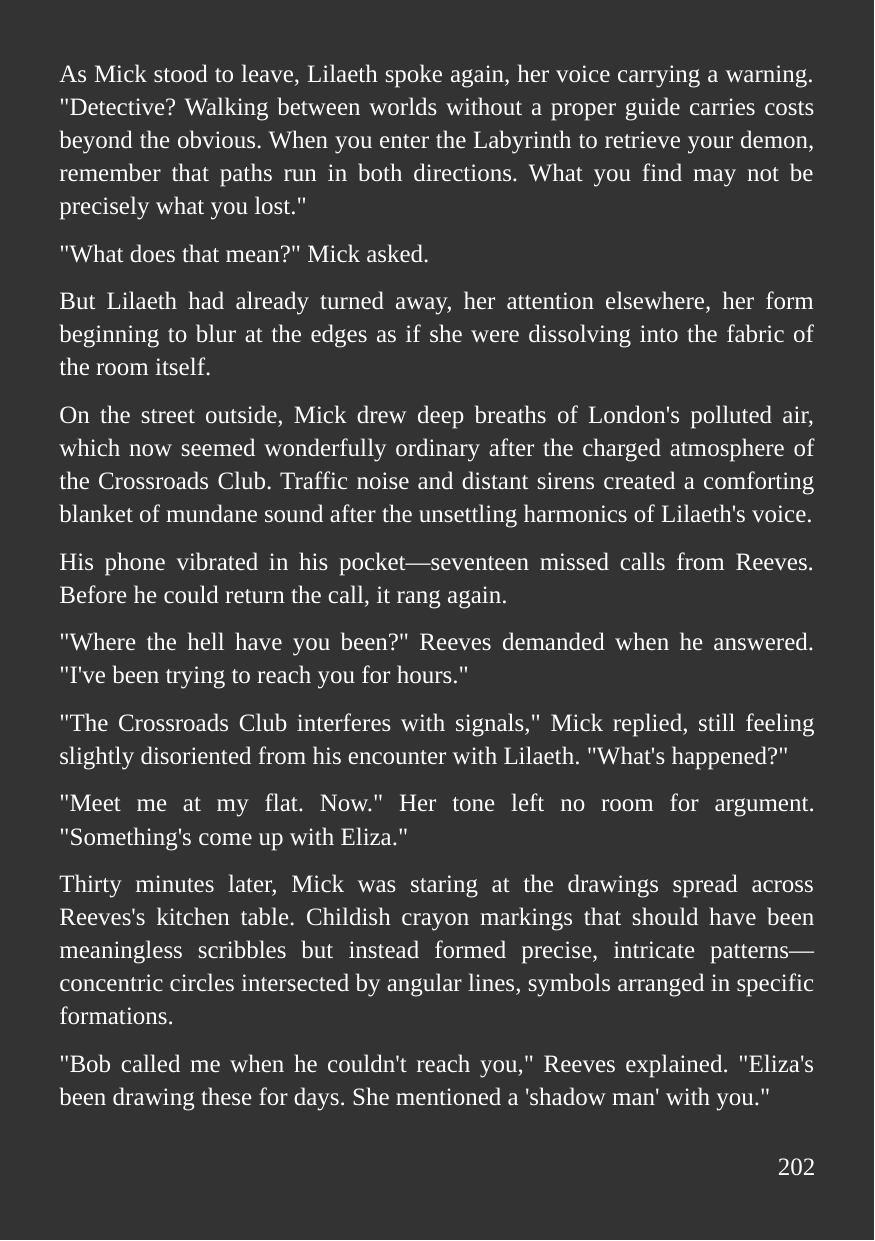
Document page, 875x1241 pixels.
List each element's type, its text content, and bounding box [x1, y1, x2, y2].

text "What does that mean?" Mick asked. [59, 239, 815, 267]
text "The Crossroads Club interferes with signals," Mick replied, still feeling slightly disoriented from his encounter with Lilaeth. "What's happened?" [59, 708, 815, 770]
text "Where the hell have you been?" Reeves demanded when he answered. "I've been trying to reach you for hours." [59, 627, 815, 689]
text His phone vibrated in his pocket—seventeen missed calls from Reeves. Before he could return the call, it rang again. [59, 547, 815, 608]
text But Lilaeth had already turned away, her attention elsewhere, her form beginning to blur at the edges as if she were dissolving into the fabric of the room itself. [59, 286, 815, 381]
text As Mick stood to leave, Lilaeth spoke again, her voice carrying a warning. "Detective? Walking between worlds without a proper guide carries costs beyond the obvious. When you enter the Labyrinth to retrieve your demon, remember that paths run in both directions. What you find may not be precisely what you lost." [59, 59, 815, 220]
text "Meet me at my flat. Now." Her tone left no room for argument. "Something's come up with Eliza." [59, 788, 815, 850]
text "Bob called me when he couldn't reach you," Reeves explained. "Eliza's been drawing these for days. She mentioned a 'shadow man' with you." [59, 1049, 815, 1111]
text On the street outside, Mick drew deep breaths of London's polluted air, which now seemed wonderfully ordinary after the charged atmosphere of the Crossroads Club. Traffic noise and distant sirens created a comforting blanket of mundane sound after the unsettling harmonics of Lilaeth's voice. [59, 400, 815, 528]
text Thirty minutes later, Mick was staring at the drawings spread across Reeves's kitchen table. Childish crayon markings that should have been meaningless scribbles but instead formed precise, intricate patterns—concentric circles intersected by angular lines, symbols arranged in specific formations. [59, 869, 815, 1030]
